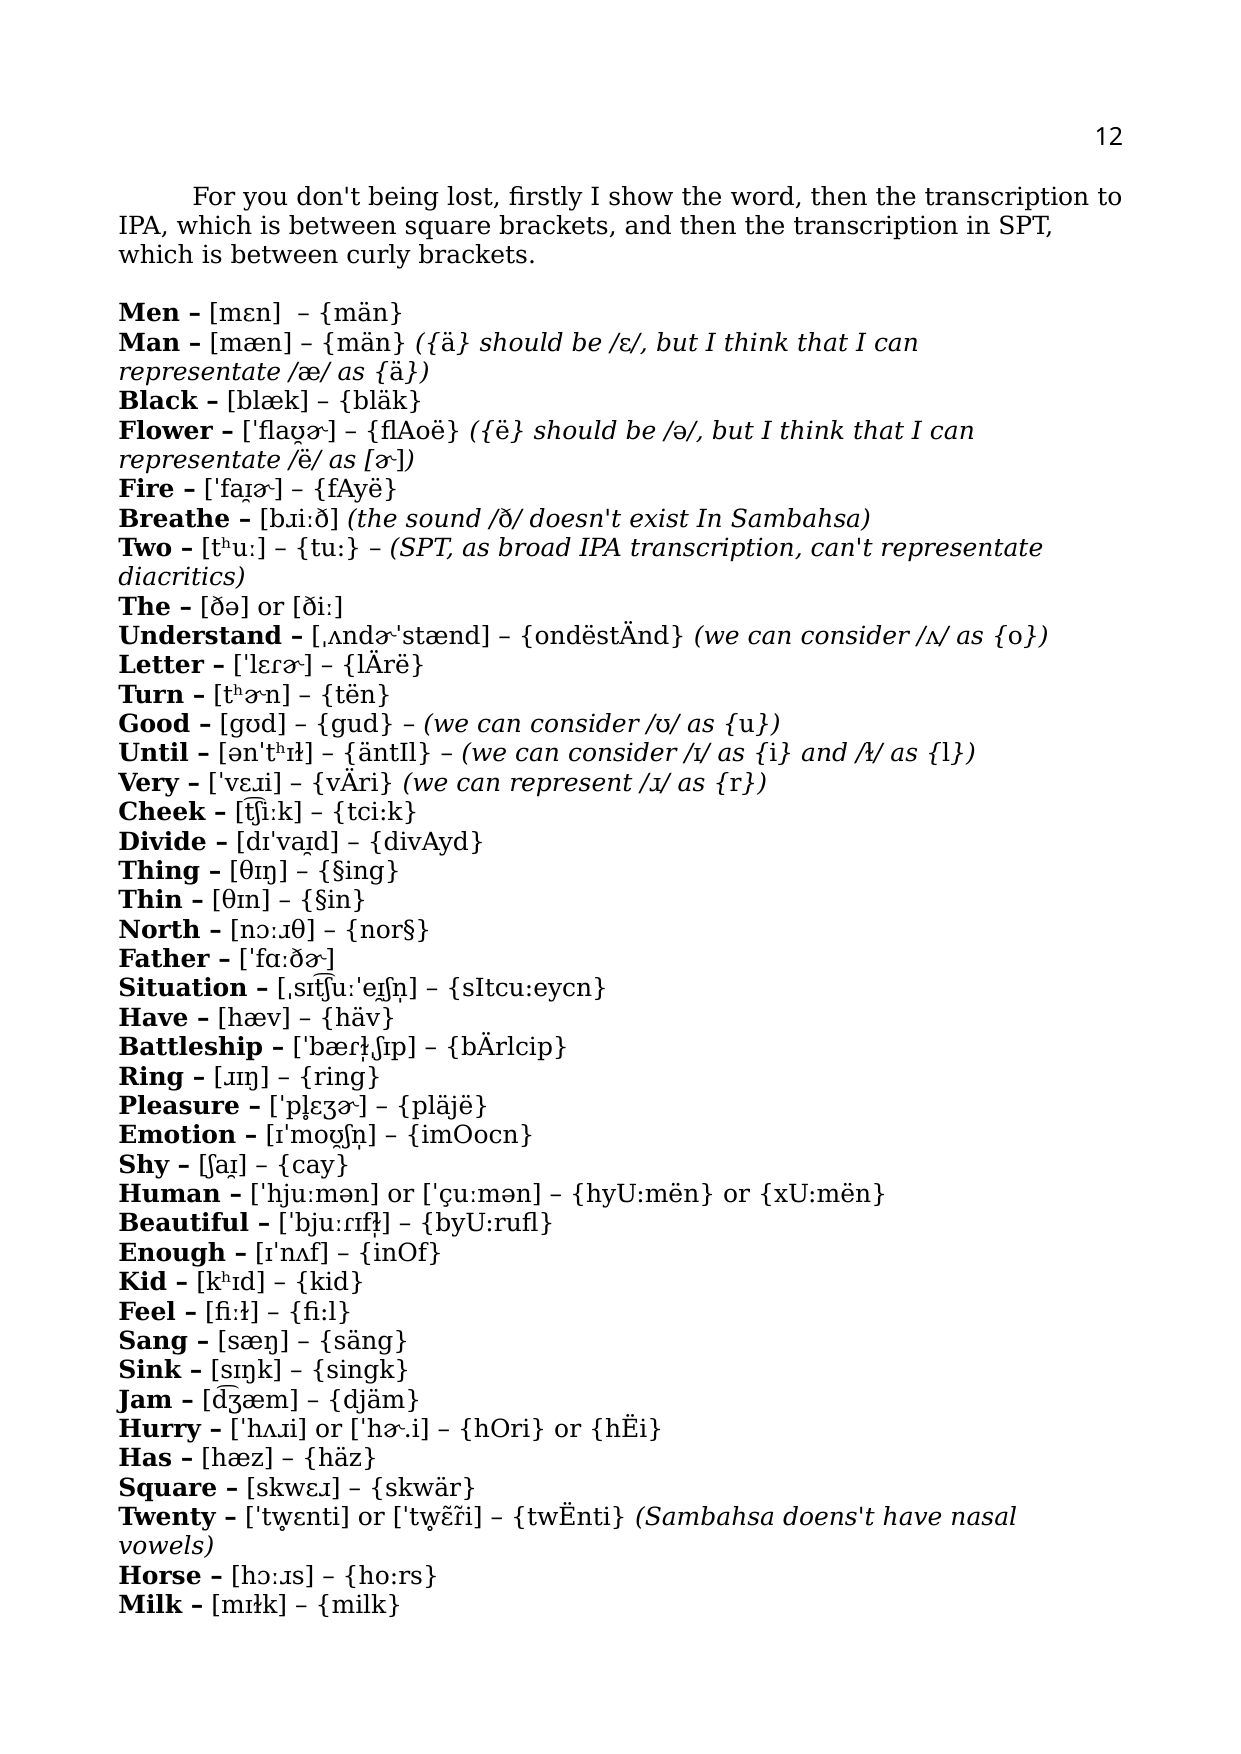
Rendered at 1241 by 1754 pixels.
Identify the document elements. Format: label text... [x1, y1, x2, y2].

text Very – [ˈvɛɹi] – {vÄri} (we can represent /ɹ/ as {r}) [118, 768, 1123, 797]
text Man – [mæn] – {män} ({ä} should be /ɛ/, but I think that I can representate /æ/ as {ä}) [118, 328, 1123, 386]
text Letter – [ˈlɛɾɚ] – {lÄrë} [118, 650, 1123, 679]
text Situation – [ˌsɪt͡ʃuːˈeɪ̯ʃn̩] – {sItcu:eycn} [118, 973, 1123, 1003]
text Human – [ˈhjuːmən] or [ˈçuːmən] – {hyU:mën} or {xU:mën} [118, 1179, 1123, 1208]
text Men – [mɛn] – {män} [118, 298, 1123, 328]
text Enough – [ɪˈnʌf] – {inOf} [118, 1238, 1123, 1267]
text Understand – [ˌʌndɚˈstænd] – {ondëstÄnd} (we can consider /ʌ/ as {o}) [118, 621, 1123, 650]
text Emotion – [ɪˈmoʊ̯ʃn̩] – {imOocn} [118, 1120, 1123, 1149]
text For you don't being lost, firstly I show the word, then the transcription to IPA, which is between square brackets, and then the transcription in SPT, which is between curly brackets. [118, 182, 1123, 269]
text Breathe – [bɹiːð] (the sound /ð/ doesn't exist In Sambahsa) [118, 503, 1123, 533]
text North – [nɔːɹθ] – {nor§} [118, 914, 1123, 944]
text Two – [tʰuː] – {tu:} – (SPT, as broad IPA transcription, can't representate diacritics) [118, 533, 1123, 591]
text Battleship – [ˈbæɾɫ̩ˌʃɪp] – {bÄrlcip} [118, 1032, 1123, 1061]
text Kid – [kʰɪd] – {kid} [118, 1267, 1123, 1296]
text Feel – [fiːɫ] – {fi:l} [118, 1296, 1123, 1326]
text Thin – [θɪn] – {§in} [118, 885, 1123, 914]
text Until – [ənˈtʰɪɫ] – {äntIl} – (we can consider /ɪ/ as {i} and /ɫ/ as {l}) [118, 738, 1123, 768]
text Hurry – [ˈhʌɹi] or [ˈhɚ.i] – {hOri} or {hËi} [118, 1414, 1123, 1443]
text Father – [ˈfɑːðɚ] [118, 944, 1123, 973]
text Beautiful – [ˈbjuːɾɪfɫ̩] – {byU:rufl} [118, 1208, 1123, 1238]
text Twenty – [ˈtw̥ɛnti] or [ˈtw̥ɛ̃ɾ̃i] – {twËnti} (Sambahsa doens't have nasal vowels) [118, 1502, 1123, 1561]
text Milk – [mɪɫk] – {milk} [118, 1590, 1123, 1619]
text Cheek – [t͡ʃiːk] – {tci:k} [118, 797, 1123, 826]
text Good – [gʊd] – {gud} – (we can consider /ʊ/ as {u}) [118, 709, 1123, 738]
text The – [ðə] or [ðiː] [118, 591, 1123, 621]
text Pleasure – [ˈpl̥ɛʒɚ] – {pläjë} [118, 1091, 1123, 1120]
text Square – [skwɛɹ] – {skwär} [118, 1473, 1123, 1502]
text Thing – [θɪŋ] – {§ing} [118, 856, 1123, 885]
text Shy – [ʃaɪ̯] – {cay} [118, 1149, 1123, 1179]
text Turn – [tʰɚn] – {tën} [118, 679, 1123, 709]
text Flower – [ˈflaʊ̯ɚ] – {flAoë} ({ë} should be /ə/, but I think that I can representate /ë/ as [ɚ]) [118, 416, 1123, 474]
text Sink – [sɪŋk] – {singk} [118, 1355, 1123, 1384]
text Ring – [ɹɪŋ] – {ring} [118, 1061, 1123, 1091]
text Have – [hæv] – {häv} [118, 1003, 1123, 1032]
text Has – [hæz] – {häz} [118, 1443, 1123, 1473]
text Divide – [dɪˈvaɪ̯d] – {divAyd} [118, 826, 1123, 856]
text Black – [blæk] – {bläk} [118, 386, 1123, 416]
text Sang – [sæŋ] – {säng} [118, 1326, 1123, 1355]
text Jam – [d͡ʒæm] – {djäm} [118, 1384, 1123, 1414]
text Horse – [hɔːɹs] – {ho:rs} [118, 1561, 1123, 1590]
text Fire – [ˈfaɪ̯ɚ] – {fAyë} [118, 474, 1123, 503]
